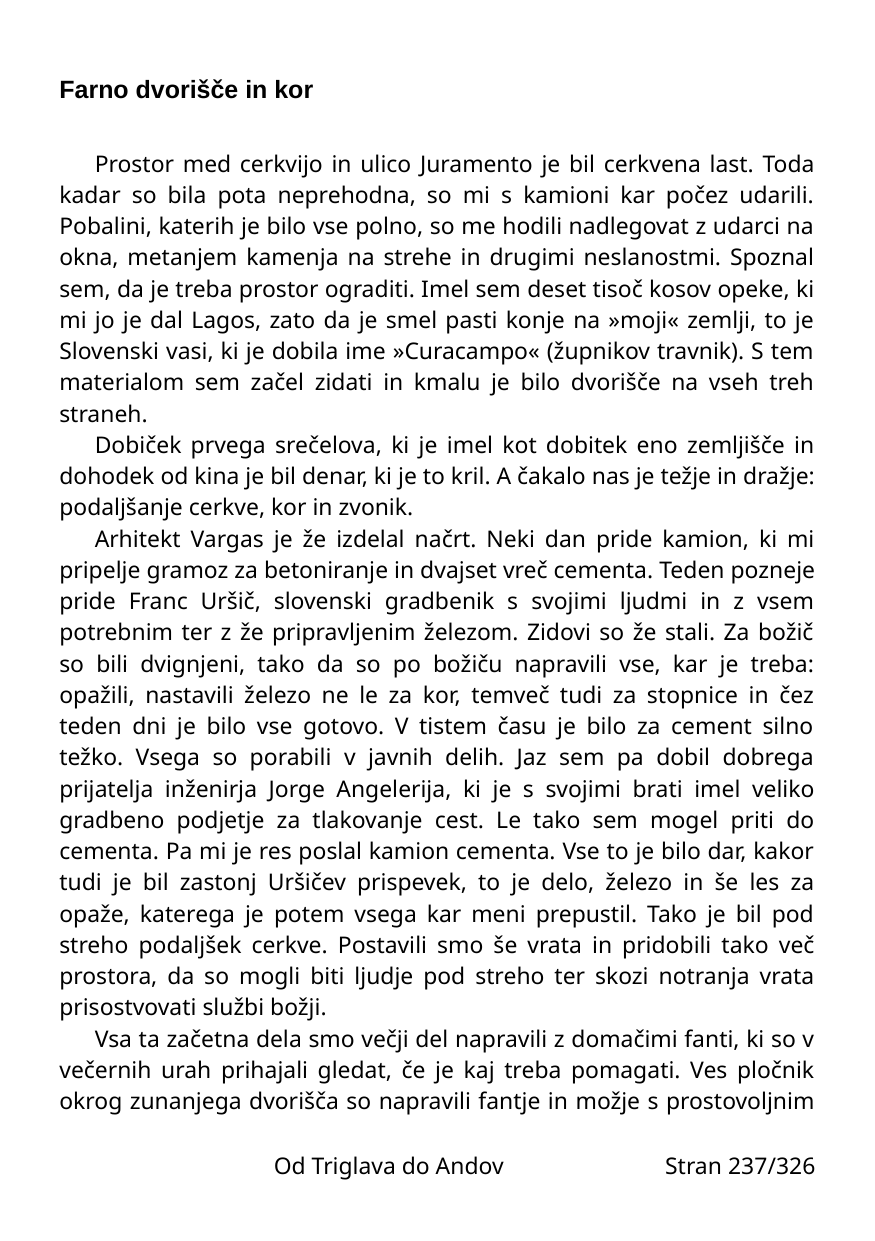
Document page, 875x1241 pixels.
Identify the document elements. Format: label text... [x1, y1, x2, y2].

subtitle Farno dvorišče in kor [59, 75, 815, 104]
text Vsa ta začetna dela smo večji del napravili z domačimi fanti, ki so v večernih urah prihajali gledat, če je kaj treba pomagati. Ves pločnik okrog zunanjega dvorišča so napravili fantje in možje s prostovoljnim [59, 1022, 815, 1116]
text Dobiček prvega srečelova, ki je imel kot dobitek eno zemljišče in dohodek od kina je bil denar, ki je to kril. A čakalo nas je težje in dražje: podaljšanje cerkve, kor in zvonik. [59, 429, 815, 522]
text Arhitekt Vargas je že izdelal načrt. Neki dan pride kamion, ki mi pripelje gramoz za betoniranje in dvajset vreč cementa. Teden pozneje pride Franc Uršič, slovenski gradbenik s svojimi ljudmi in z vsem potrebnim ter z že pripravljenim železom. Zidovi so že stali. Za božič so bili dvignjeni, tako da so po božiču napravili vse, kar je treba: opažili, nastavili železo ne le za kor, temveč tudi za stopnice in čez teden dni je bilo vse gotovo. V tistem času je bilo za cement silno težko. Vsega so porabili v javnih delih. Jaz sem pa dobil dobrega prijatelja inženirja Jorge Angelerija, ki je s svojimi brati imel veliko gradbeno podjetje za tlakovanje cest. Le tako sem mogel priti do cementa. Pa mi je res poslal kamion cementa. Vse to je bilo dar, kakor tudi je bil zastonj Uršičev prispevek, to je delo, železo in še les za opaže, katerega je potem vsega kar meni prepustil. Tako je bil pod streho podaljšek cerkve. Postavili smo še vrata in pridobili tako več prostora, da so mogli biti ljudje pod streho ter skozi notranja vrata prisostvovati službi božji. [59, 522, 815, 1022]
text Prostor med cerkvijo in ulico Juramento je bil cerkvena last. Toda kadar so bila pota neprehodna, so mi s kamioni kar počez udarili. Pobalini, katerih je bilo vse polno, so me hodili nadlegovat z udarci na okna, metanjem kamenja na strehe in drugimi neslanostmi. Spoznal sem, da je treba prostor ograditi. Imel sem deset tisoč kosov opeke, ki mi jo je dal Lagos, zato da je smel pasti konje na »moji« zemlji, to je Slovenski vasi, ki je dobila ime »Curacampo« (župnikov travnik). S tem materialom sem začel zidati in kmalu je bilo dvorišče na vseh treh straneh. [59, 147, 815, 429]
